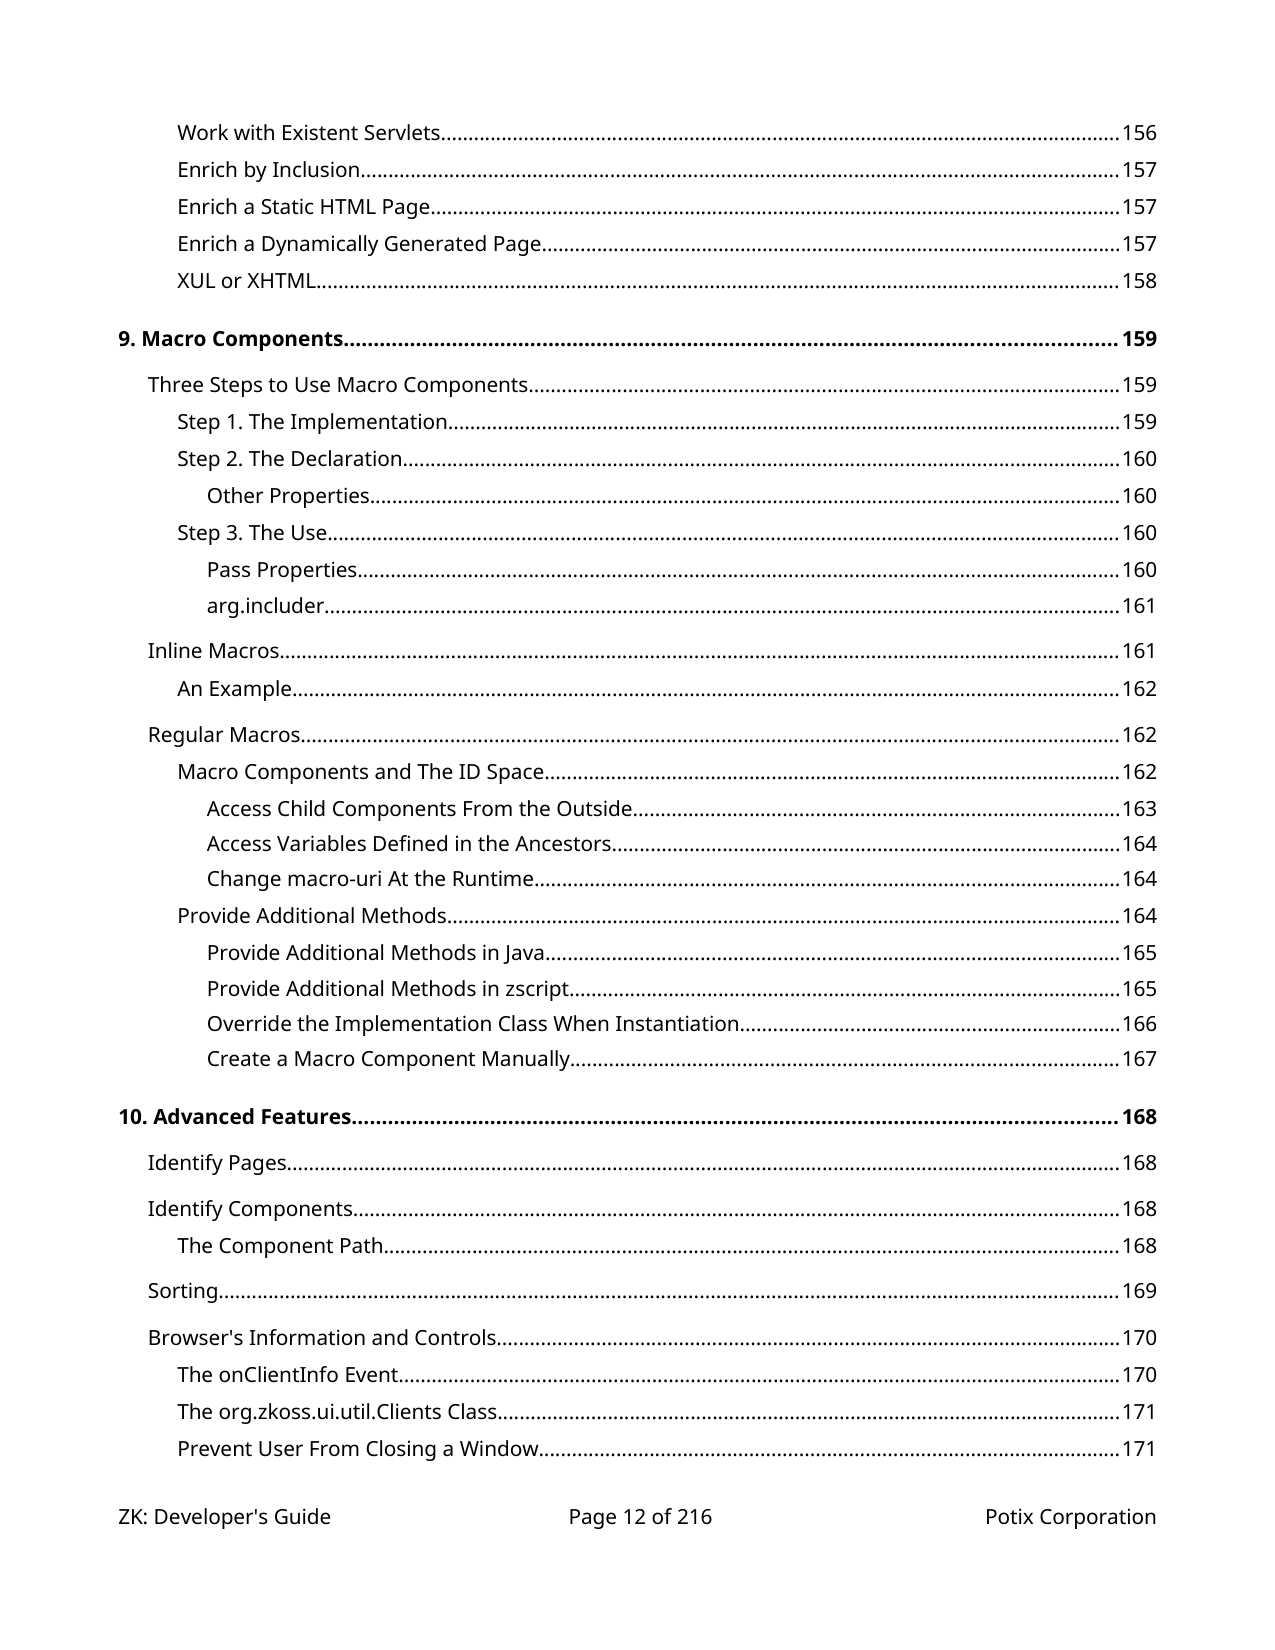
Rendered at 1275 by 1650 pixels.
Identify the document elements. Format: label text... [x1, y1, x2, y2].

text Prevent User From Closing a Window 171 [177, 1434, 1157, 1462]
text Provide Additional Methods 164 [177, 901, 1157, 929]
text Pass Properties 160 [207, 556, 1157, 584]
text arg.includer 161 [207, 591, 1157, 619]
text Three Steps to Use Macro Components 159 [148, 370, 1157, 398]
text Access Variables Defined in the Ancestors 164 [207, 829, 1157, 857]
text Enrich a Dynamically Generated Page 157 [177, 229, 1157, 258]
text The org.zkoss.ui.util.Clients Class 171 [177, 1397, 1157, 1425]
text The Component Path 168 [177, 1231, 1157, 1259]
text Step 2. The Declaration 160 [177, 444, 1157, 472]
text Step 1. The Implementation 159 [177, 407, 1157, 435]
text Macro Components and The ID Space 162 [177, 757, 1157, 785]
text Step 3. The Use 160 [177, 518, 1157, 547]
text The onClientInfo Event 170 [177, 1360, 1157, 1388]
text Access Child Components From the Outside 163 [207, 794, 1157, 822]
text Provide Additional Methods in zscript 165 [207, 974, 1157, 1002]
text Inline Macros 161 [148, 637, 1157, 665]
text 10. Advanced Features 168 [118, 1102, 1157, 1130]
text Other Properties 160 [207, 481, 1157, 509]
text Identify Components 168 [148, 1194, 1157, 1222]
text Provide Additional Methods in Java 165 [207, 938, 1157, 967]
text Browser's Information and Controls 170 [148, 1323, 1157, 1351]
text Change macro-uri At the Runtime 164 [207, 864, 1157, 892]
text An Example 162 [177, 674, 1157, 702]
text Create a Macro Component Manually 167 [207, 1044, 1157, 1072]
text Override the Implementation Class When Instantiation 166 [207, 1009, 1157, 1037]
text 9. Macro Components 159 [118, 324, 1157, 352]
text Enrich by Inclusion 157 [177, 155, 1157, 183]
text Identify Pages 168 [148, 1148, 1157, 1176]
text Enrich a Static HTML Page 157 [177, 192, 1157, 221]
text Regular Macros 162 [148, 720, 1157, 748]
text Sorting 169 [148, 1277, 1157, 1305]
text XUL or XHTML 158 [177, 266, 1157, 295]
text Work with Existent Servlets 156 [177, 118, 1157, 146]
